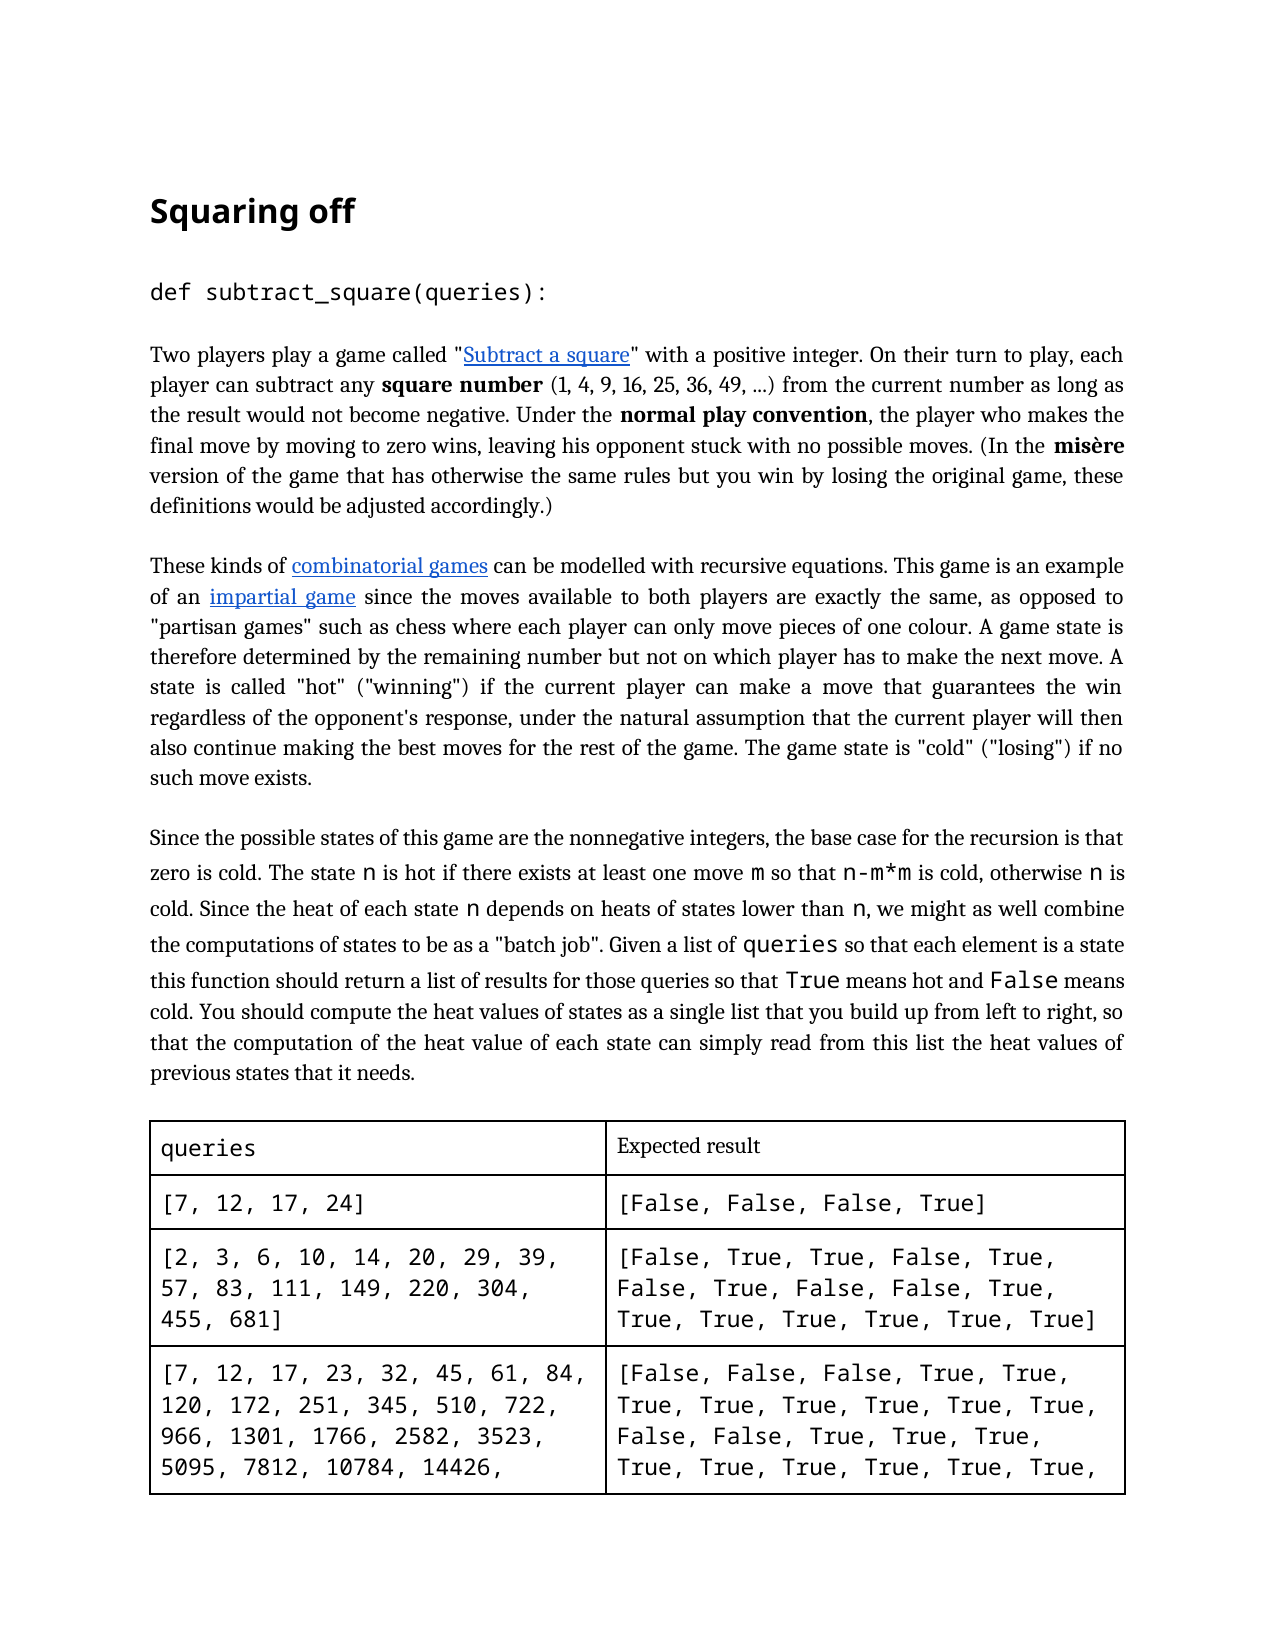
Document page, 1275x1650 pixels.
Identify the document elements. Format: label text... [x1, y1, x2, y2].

table_cell [7, 12, 17, 23, 32, 45, 61, 84, 120, 172, 251, 345, 510, 722, 966, 1301, 1766, 2582, 3523, 5095, 7812, 10784, 14426, [151, 1347, 605, 1493]
text Since the possible states of this game are the nonnegative integers, the base case for the recursion is that zero is cold. The state n is hot if there exists at least one move m so that n-m*m is cold, otherwise n is cold. Since the heat of each state n depends on heats of states lower than n, we might as well combine the computations of states to be as a "batch job". Given a list of queries so that each element is a state this function should return a list of results for those queries so that True means hot and False means cold. You should compute the heat values of states as a single list that you build up from left to right, so that the computation of the heat value of each state can simply read from this list the heat values of previous states that it needs. [150, 825, 1125, 1086]
text def subtract_square(queries): [150, 276, 1125, 307]
table_cell [7, 12, 17, 24] [151, 1176, 605, 1228]
text These kinds of combinatorial games can be modelled with recursive equations. This game is an example of an impartial game since the moves available to both players are exactly the same, as opposed to "partisan games" such as chess where each player can only move pieces of one colour. A game state is therefore determined by the remaining number but not on which player has to make the next move. A state is called "hot" ("winning") if the current player can make a move that guarantees the win regardless of the opponent's response, under the natural assumption that the current player will then also continue making the best moves for the rest of the game. The game state is "cold" ("losing") if no such move exists. [150, 553, 1125, 791]
table_cell [False, False, False, True, True, True, True, True, True, True, True, False, False, True, True, True, True, True, True, True, True, True, [607, 1347, 1124, 1493]
table_cell [2, 3, 6, 10, 14, 20, 29, 39, 57, 83, 111, 149, 220, 304, 455, 681] [151, 1230, 605, 1345]
table_cell [False, False, False, True] [607, 1176, 1124, 1228]
table_header queries [151, 1122, 605, 1174]
table_header Expected result [607, 1122, 1124, 1174]
subtitle Squaring off [150, 187, 1125, 233]
table_cell [False, True, True, False, True, False, True, False, False, True, True, True, True, True, True, True] [607, 1230, 1124, 1345]
text Two players play a game called "Subtract a square" with a positive integer. On their turn to play, each player can subtract any square number (1, 4, 9, 16, 25, 36, 49, ...) from the current number as long as the result would not become negative. Under the normal play convention, the player who makes the final move by moving to zero wins, leaving his opponent stuck with no possible moves. (In the misère version of the game that has otherwise the same rules but you win by losing the original game, these definitions would be adjusted accordingly.) [150, 342, 1125, 519]
